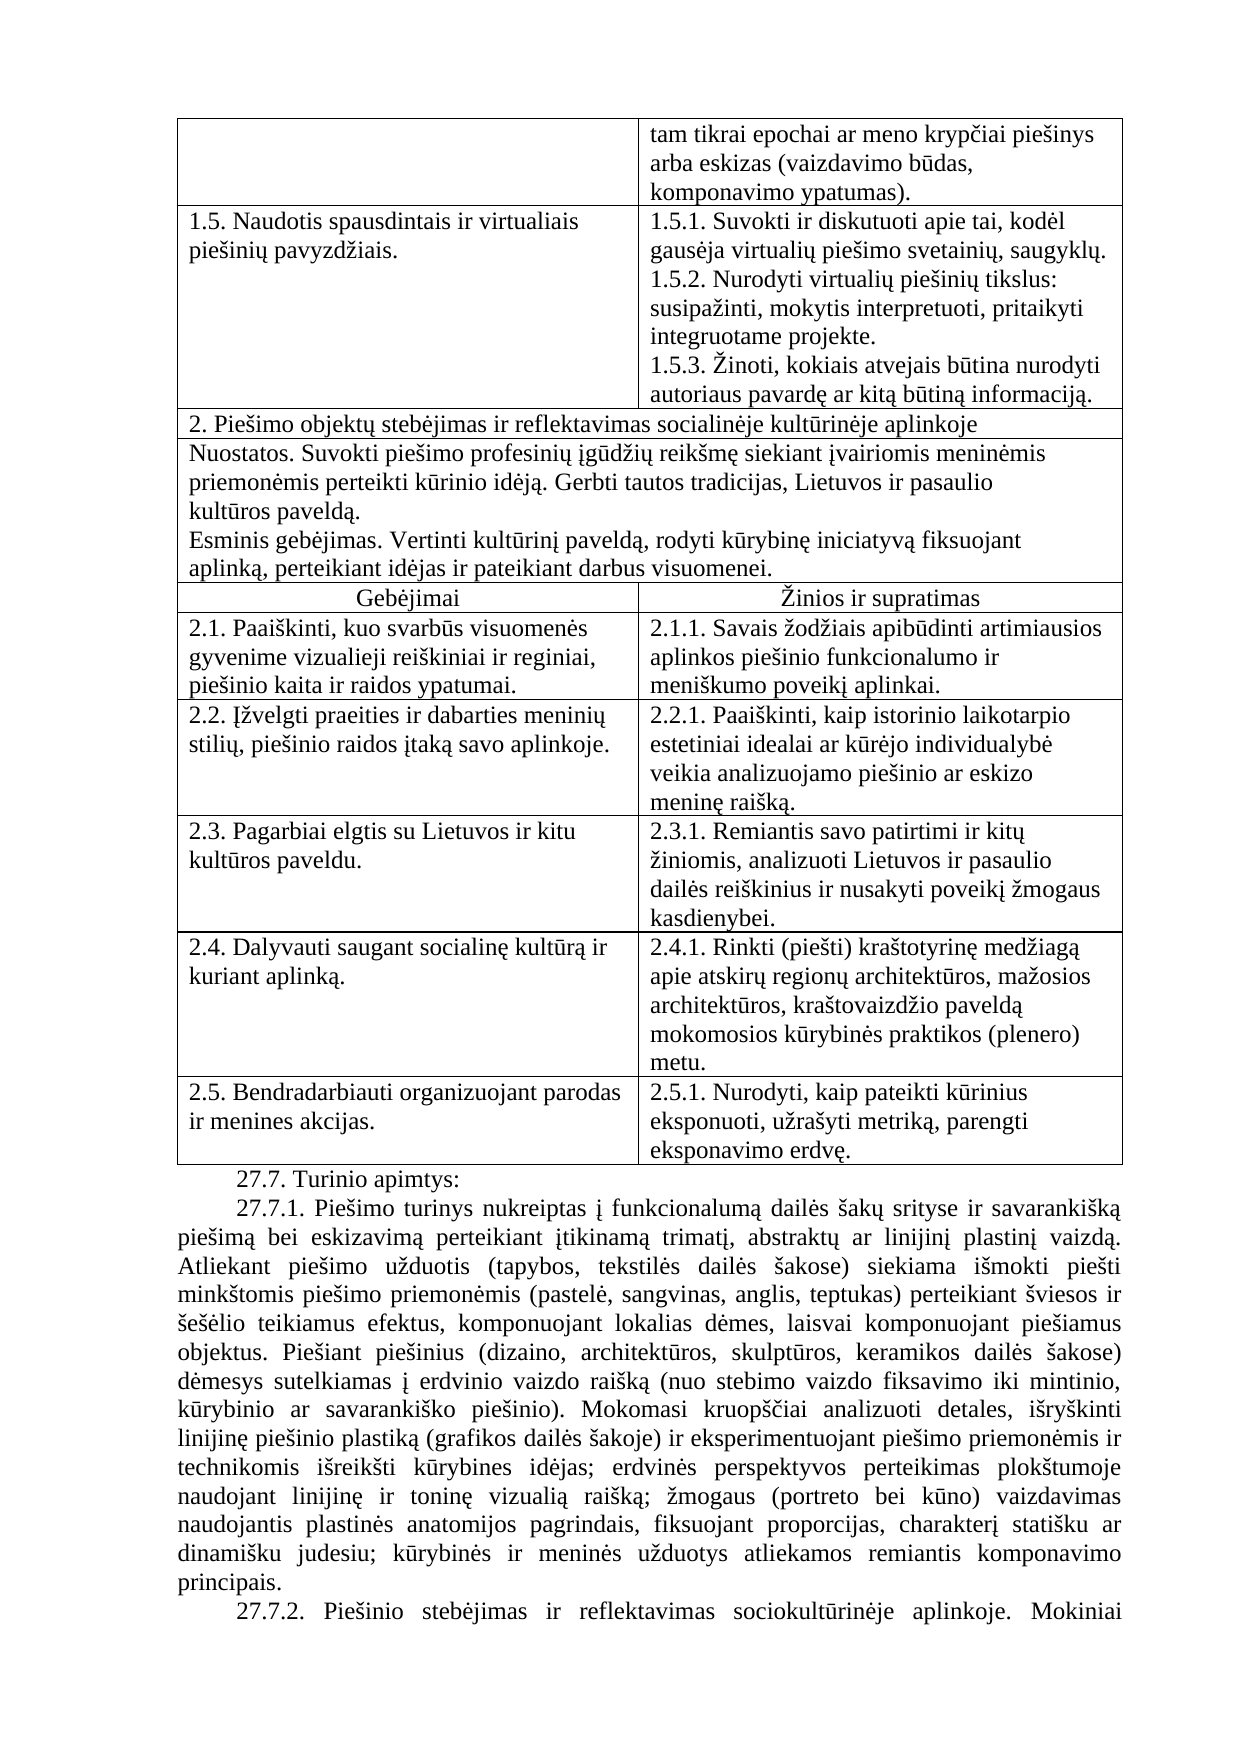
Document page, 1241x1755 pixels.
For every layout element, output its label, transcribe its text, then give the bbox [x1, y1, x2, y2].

table_cell 2.5.1. Nurodyti, kaip pateikti kūrinius eksponuoti, užrašyti metriką, parengti eksponavimo erdvę. [639, 1077, 1122, 1163]
table_cell [1088, 409, 1122, 437]
table_cell 2.4.1. Rinkti (piešti) kraštotyrinę medžiagą apie atskirų regionų architektūros, mažosios architektūros, kraštovaizdžio paveldą mokomosios kūrybinės praktikos (plenero) metu. [639, 933, 1122, 1076]
table_cell tam tikrai epochai ar meno krypčiai piešinys arba eskizas (vaizdavimo būdas, komponavimo ypatumas). [639, 119, 1122, 205]
table_cell 2.2.1. Paaiškinti, kaip istorinio laikotarpio estetiniai idealai ar kūrėjo individualybė veikia analizuojamo piešinio ar eskizo meninę raišką. [639, 700, 1122, 815]
table_cell [1088, 439, 1122, 582]
table_cell Nuostatos. Suvokti piešimo profesinių įgūdžių reikšmę siekiant įvairiomis meninėmis priemonėmis perteikti kūrinio idėją. Gerbti tautos tradicijas, Lietuvos ir pasaulio kultūros paveldą. Esminis gebėjimas. Vertinti kultūrinį paveldą, rodyti kūrybinę iniciatyvą fiksuojant aplinką, perteikiant idėjas ir pateikiant darbus visuomenei. [178, 439, 1088, 582]
table_cell 2.3.1. Remiantis savo patirtimi ir kitų žiniomis, analizuoti Lietuvos ir pasaulio dailės reiškinius ir nusakyti poveikį žmogaus kasdienybei. [639, 816, 1122, 931]
table_cell 2.5. Bendradarbiauti organizuojant parodas ir menines akcijas. [178, 1077, 638, 1163]
text 27.7.2. Piešinio stebėjimas ir reflektavimas sociokultūrinėje aplinkoje. Mokiniai [177, 1596, 1122, 1624]
text 27.7. Turinio apimtys: [177, 1165, 1122, 1193]
table_cell 1.5.1. Suvokti ir diskutuoti apie tai, kodėl gausėja virtualių piešimo svetainių, saugyklų. 1.5.2. Nurodyti virtualių piešinių tikslus: susipažinti, mokytis interpretuoti, pritaikyti integruotame projekte. 1.5.3. Žinoti, kokiais atvejais būtina nurodyti autoriaus pavardę ar kitą būtiną informaciją. [639, 206, 1122, 408]
table_cell 2. Piešimo objektų stebėjimas ir reflektavimas socialinėje kultūrinėje aplinkoje [178, 409, 1088, 437]
table_cell 2.1.1. Savais žodžiais apibūdinti artimiausios aplinkos piešinio funkcionalumo ir meniškumo poveikį aplinkai. [639, 613, 1122, 699]
table_cell [178, 119, 638, 205]
table_cell 2.1. Paaiškinti, kuo svarbūs visuomenės gyvenime vizualieji reiškiniai ir reginiai, piešinio kaita ir raidos ypatumai. [178, 613, 638, 699]
table_cell 2.2. Įžvelgti praeities ir dabarties meninių stilių, piešinio raidos įtaką savo aplinkoje. [178, 700, 638, 815]
table_cell 2.3. Pagarbiai elgtis su Lietuvos ir kitu kultūros paveldu. [178, 816, 638, 931]
table_cell Gebėjimai [178, 583, 638, 612]
table_cell Žinios ir supratimas [639, 583, 1122, 612]
text 27.7.1. Piešimo turinys nukreiptas į funkcionalumą dailės šakų srityse ir savarankišką piešimą bei eskizavimą perteikiant įtikinamą trimatį, abstraktų ar linijinį plastinį vaizdą. Atliekant piešimo užduotis (tapybos, tekstilės dailės šakose) siekiama išmokti piešti minkštomis piešimo priemonėmis (pastelė, sangvinas, anglis, teptukas) perteikiant šviesos ir šešėlio teikiamus efektus, komponuojant lokalias dėmes, laisvai komponuojant piešiamus objektus. Piešiant piešinius (dizaino, architektūros, skulptūros, keramikos dailės šakose) dėmesys sutelkiamas į erdvinio vaizdo raišką (nuo stebimo vaizdo fiksavimo iki mintinio, kūrybinio ar savarankiško piešinio). Mokomasi kruopščiai analizuoti detales, išryškinti linijinę piešinio plastiką (grafikos dailės šakoje) ir eksperimentuojant piešimo priemonėmis ir technikomis išreikšti kūrybines idėjas; erdvinės perspektyvos perteikimas plokštumoje naudojant linijinę ir toninę vizualią raišką; žmogaus (portreto bei kūno) vaizdavimas naudojantis plastinės anatomijos pagrindais, fiksuojant proporcijas, charakterį statišku ar dinamišku judesiu; kūrybinės ir meninės užduotys atliekamos remiantis komponavimo principais. [177, 1193, 1122, 1596]
table_cell 1.5. Naudotis spausdintais ir virtualiais piešinių pavyzdžiais. [178, 206, 638, 408]
table_cell 2.4. Dalyvauti saugant socialinę kultūrą ir kuriant aplinką. [178, 933, 638, 1076]
